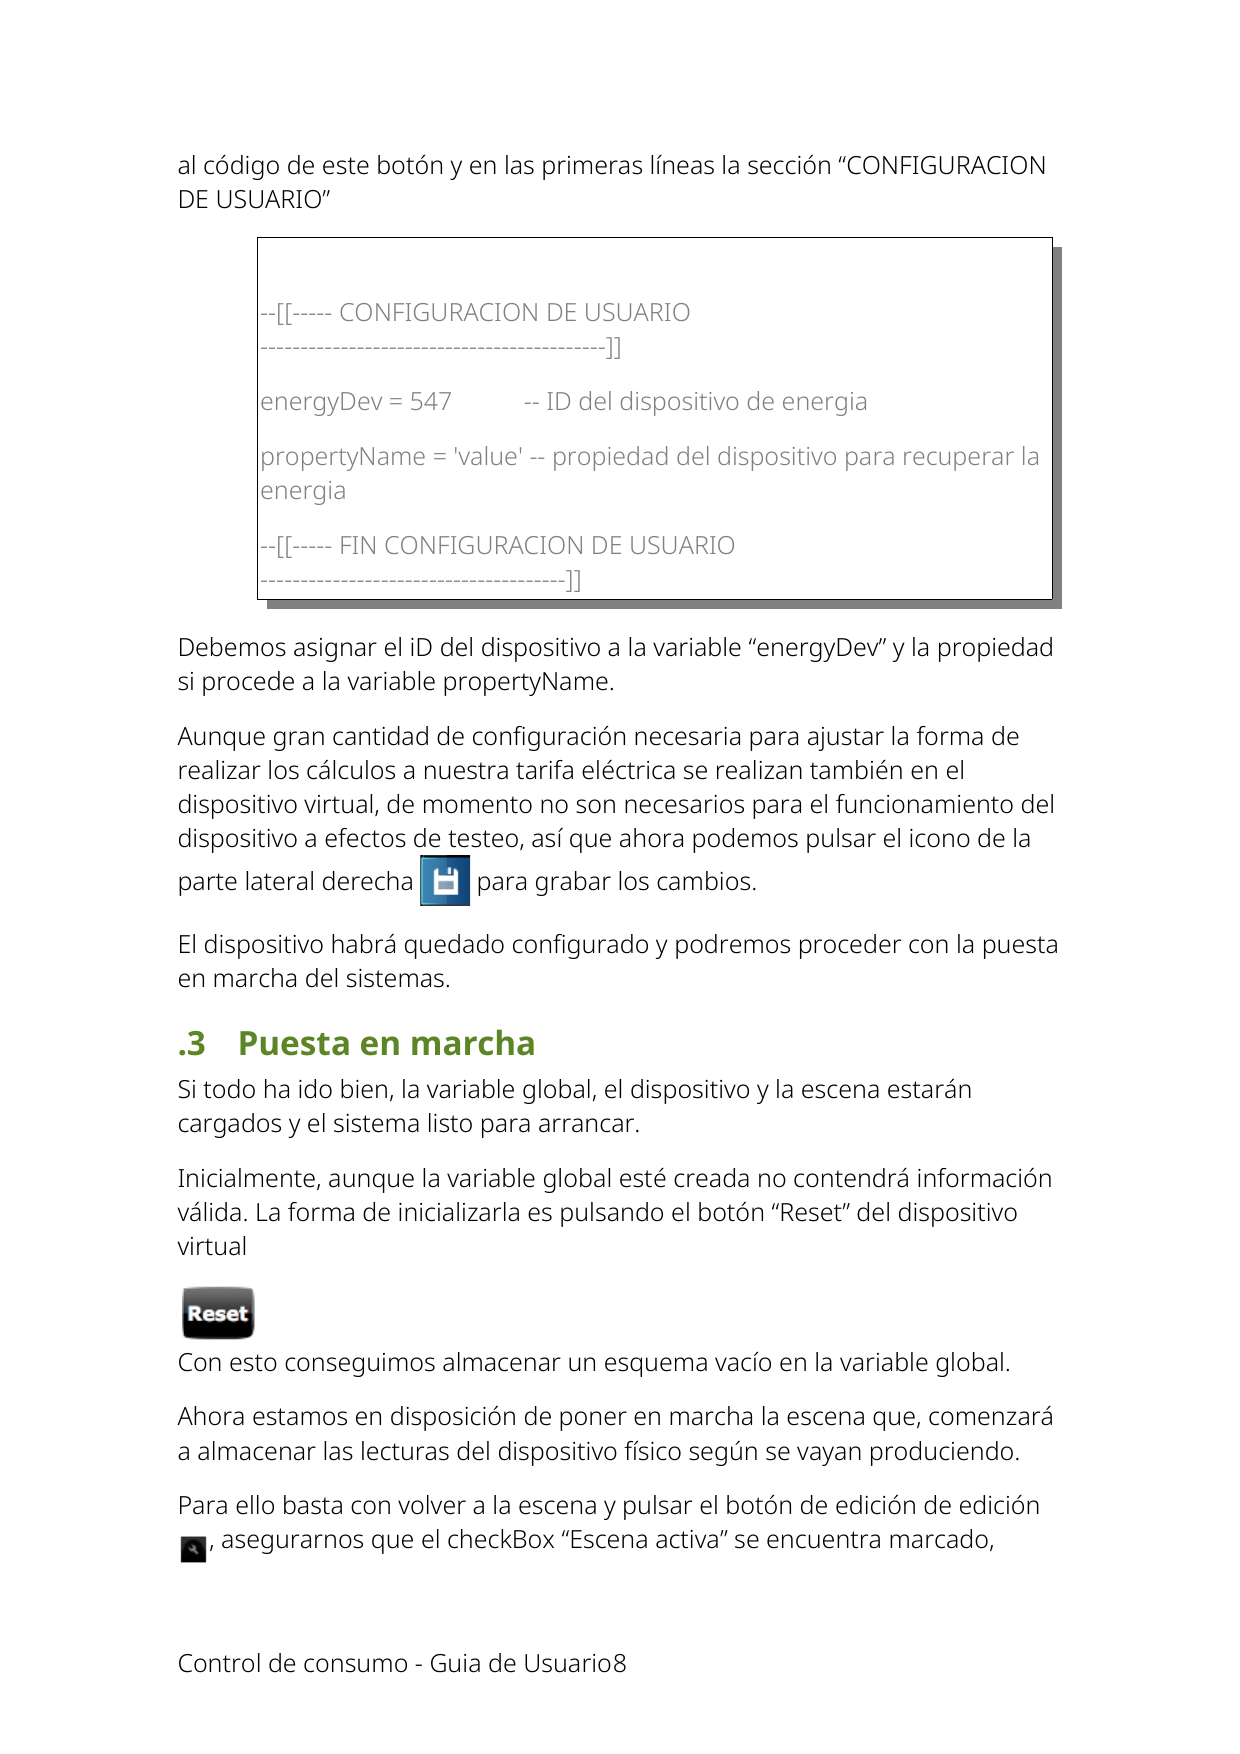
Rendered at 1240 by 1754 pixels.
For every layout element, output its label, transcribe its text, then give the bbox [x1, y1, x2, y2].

text Con esto conseguimos almacenar un esquema vacío en la variable global. [177, 1345, 1062, 1378]
text Si todo ha ido bien, la variable global, el dispositivo y la escena estarán cargados y el sistema listo para arrancar. [177, 1072, 1062, 1140]
text energyDev = 547 -- ID del dispositivo de energia [258, 380, 1052, 417]
text Ahora estamos en disposición de poner en marcha la escena que, comenzará a almacenar las lecturas del dispositivo físico según se vayan produciendo. [177, 1399, 1062, 1467]
text Inicialmente, aunque la variable global esté creada no contendrá información válida. La forma de inicializarla es pulsando el botón “Reset” del dispositivo virtual [177, 1161, 1062, 1263]
text Debemos asignar el iD del dispositivo a la variable “energyDev” y la propiedad si procede a la variable propertyName. [177, 630, 1062, 698]
text --[[----- FIN CONFIGURACION DE USUARIO --------------------------------------]] [258, 524, 1052, 598]
text al código de este botón y en las primeras líneas la sección “CONFIGURACION DE USUARIO” [177, 148, 1062, 216]
subtitle Puesta en marcha [177, 1020, 1062, 1065]
picture [420, 855, 471, 906]
text Aunque gran cantidad de configuración necesaria para ajustar la forma de realizar los cálculos a nuestra tarifa eléctrica se realizan también en el dispositivo virtual, de momento no son necesarios para el funcionamiento del dispositivo a efectos de testeo, así que ahora podemos pulsar el icono de la parte lateral derecha para grabar los cambios. [177, 719, 1062, 906]
picture [177, 1283, 260, 1345]
picture [177, 1534, 209, 1564]
text --[[----- CONFIGURACION DE USUARIO -------------------------------------------]] [258, 291, 1052, 363]
text Para ello basta con volver a la escena y pulsar el botón de edición de edición , asegurarnos que el checkBox “Escena activa” se encuentra marcado, [177, 1488, 1062, 1563]
text propertyName = 'value' -- propiedad del dispositivo para recuperar la energia [258, 435, 1052, 506]
text El dispositivo habrá quedado configurado y podremos proceder con la puesta en marcha del sistemas. [177, 927, 1062, 995]
